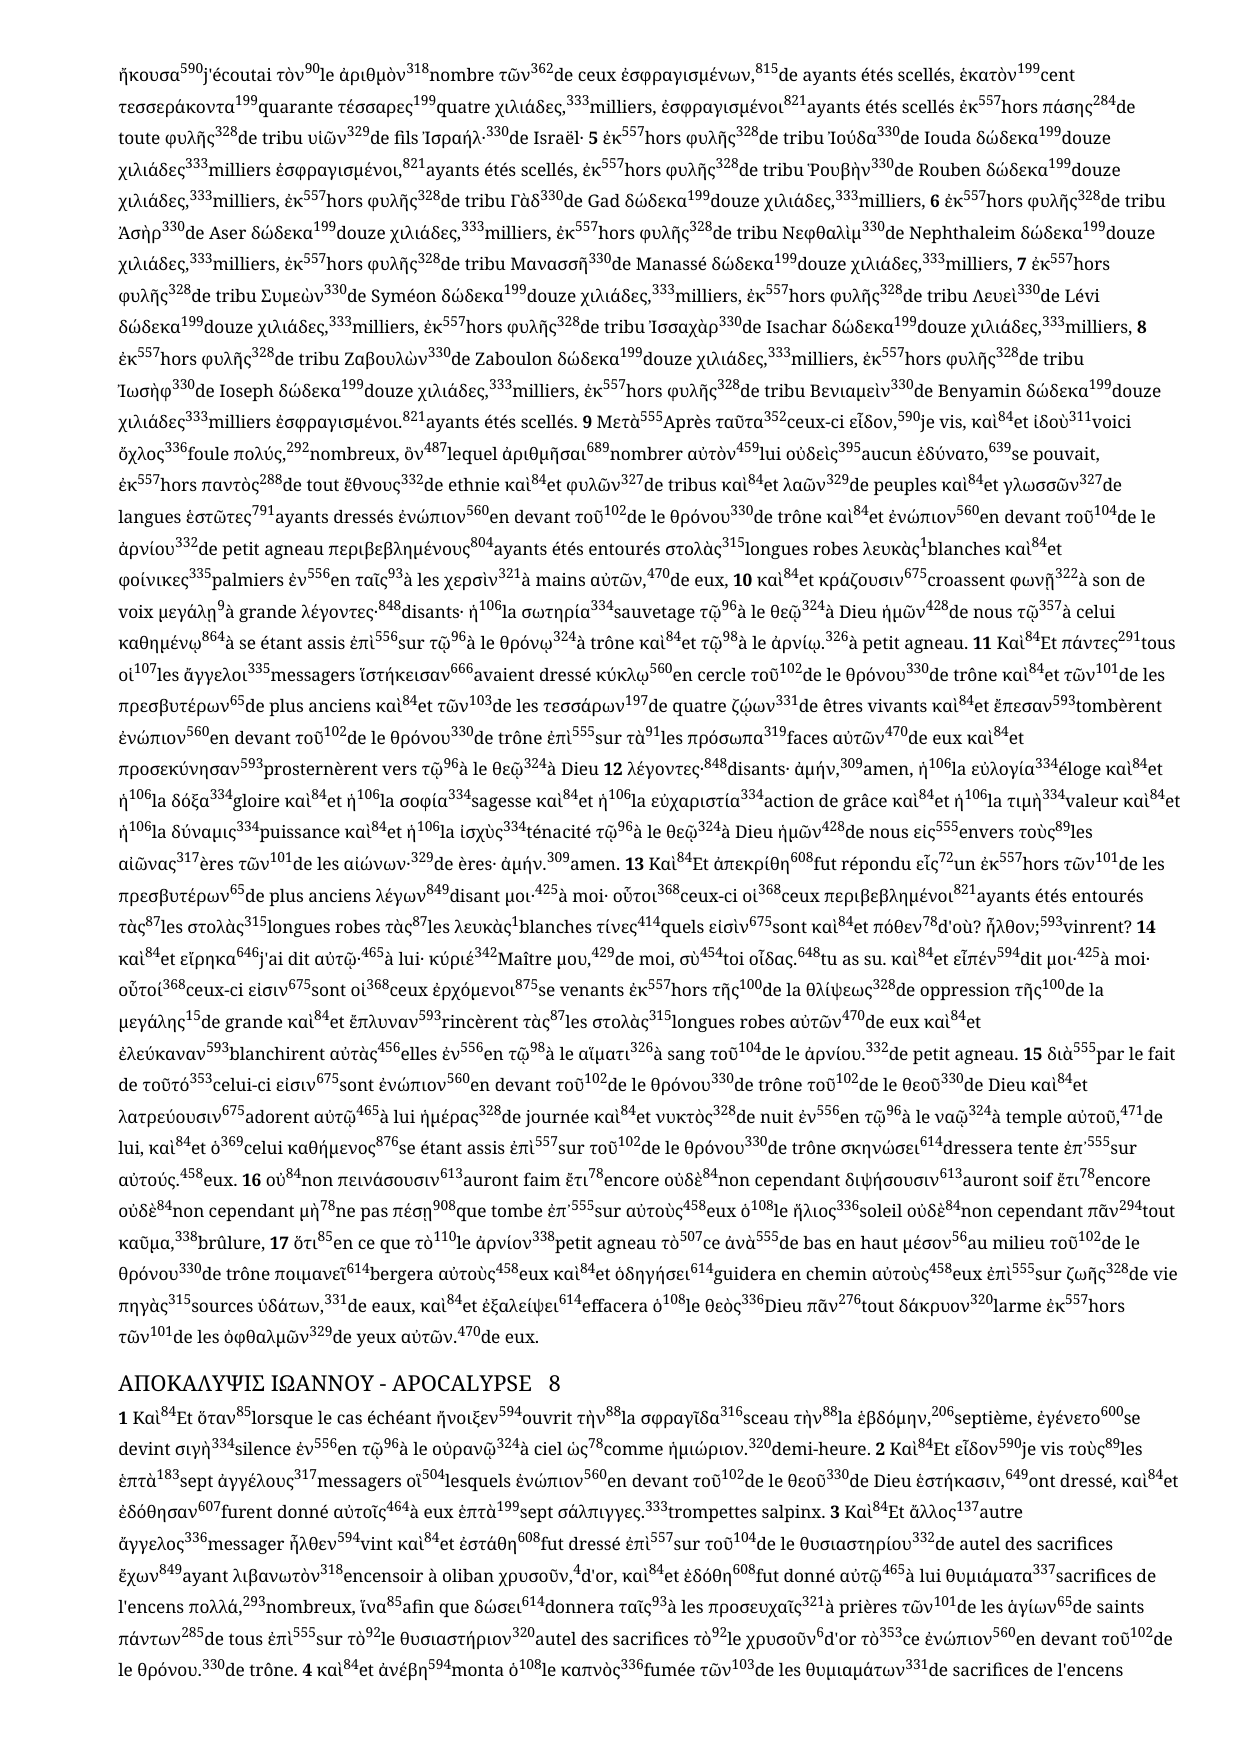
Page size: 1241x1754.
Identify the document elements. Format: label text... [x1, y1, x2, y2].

text 1 Καὶ84Et ὅταν85lorsque le cas échéant ἤνοιξεν594ouvrit τὴν88la σφραγῖδα316sceau τὴν88la ἑβδόμην,206septième, ἐγένετο600se devint σιγὴ334silence ἐν556en τῷ96à le οὐρανῷ324à ciel ὡς78comme ἡμιώριον.320demi-heure. 2 Καὶ84Et εἶδον590je vis τοὺς89les ἑπτὰ183sept ἀγγέλους317messagers οἳ504lesquels ἐνώπιον560en devant τοῦ102de le θεοῦ330de Dieu ἑστήκασιν,649ont dressé, καὶ84et ἐδόθησαν607furent donné αὐτοῖς464à eux ἑπτὰ199sept σάλπιγγες.333trompettes salpinx. 3 Καὶ84Et ἄλλος137autre ἄγγελος336messager ἦλθεν594vint καὶ84et ἐστάθη608fut dressé ἐπὶ557sur τοῦ104de le θυσιαστηρίου332de autel des sacrifices ἔχων849ayant λιβανωτὸν318encensoir à oliban χρυσοῦν,4d'or, καὶ84et ἐδόθη608fut donné αὐτῷ465à lui θυμιάματα337sacrifices de l'encens πολλά,293nombreux, ἵνα85afin que δώσει614donnera ταῖς93à les προσευχαῖς321à prières τῶν101de les ἁγίων65de saints πάντων285de tous ἐπὶ555sur τὸ92le θυσιαστήριον320autel des sacrifices τὸ92le χρυσοῦν6d'or τὸ353ce ἐνώπιον560en devant τοῦ102de le θρόνου.330de trône. 4 καὶ84et ἀνέβη594monta ὁ108le καπνὸς336fumée τῶν103de les θυμιαμάτων331de sacrifices de l'encens ταῖς93à les προσευχαῖς321à prières τῶν101de les ἁγίων65de saints ἐκ557hors χειρὸς328de main τοῦ102de le ἀγγέλου330de messager ἐνώπιον560en devant τοῦ102de le θεοῦ.330de Dieu. 5 καὶ84et εἴληφεν650a pris ὁ108le ἄγγελος336messager τὸν90le λιβανωτὸν318encensoir à oliban καὶ84et ἐγέμισεν594remplit pleinement αὐτὸν459lui ἐκ557hors τοῦ104de le πυρὸς332de feu τοῦ104de le θυσιαστηρίου332de autel des sacrifices καὶ84et ἔβαλεν594jeta εἰς555envers τὴν88la γῆν,316terre, καὶ84et ἐγένοντο599se devinrent βρονταὶ333tonnerres καὶ84et φωναὶ333sons de voix καὶ84et ἀστραπαὶ333éclairs καὶ84et σεισμός.336séisme. 6 Καὶ84Et οἱ107les ἑπτὰ201sept ἄγγελοι335messagers οἱ368ceux ἔχοντες848ayants τὰς87les ἑπτὰ181sept σάλπιγγας315trompettes salpinx ἡτοίμασαν593préparèrent αὐτοὺς534eux-mêmes ἵνα85afin que σαλπίσωσιν.907que trompettent salpinx. 7 Καὶ84Et ὁ108le πρῶτος72premier ἐσάλπισεν·594trompetta salpinx· καὶ84et ἐγένετο600se devint χάλαζα334grêle καὶ84et πῦρ338feu μεμιγμένα823ayants étés mixés ἐν556en αἵματι326à sang καὶ84et ἐβλήθη608fut jeté εἰς555envers τὴν88la γῆν,316terre, καὶ84et τὸ110le τρίτον74troisième τῆς100de la γῆς328de terre κατεκάη608fut brûlé complètement καὶ84et τὸ110le τρίτον74troisième τῶν103de les δένδρων331de arbres κατεκάη608fut brûlé complètement καὶ84et πᾶς292tout χόρτος336herbe χλωρὸς23vert κατεκάη.608fut brûlé complètement. 8 Καὶ84Et ὁ108le δεύτερος218deuxième ἄγγελος336messager ἐσάλπισεν·594trompetta salpinx· καὶ84et ὡς85comme ὄρος338montagne μέγα25grand πυρὶ326à feu καιόμενον902étant allumé ἐβλήθη608fut jeté εἰς555envers τὴν88la θάλασσαν,316mer, καὶ84et ἐγένετο600se devint τὸ110le τρίτον74troisième τῆς100de la θαλάσσης328de mer αἷμα338sang 9 καὶ84et ἀπέθανεν594mourut loin τὸ110le τρίτον74troisième τῶν103de les κτισμάτων331de créatures τῶν364de ces ἐν556en τῇ94à la θαλάσσῃ322à mer τὰ370ces ἔχοντα850ayants ψυχὰς315âmes καὶ84et τὸ110le τρίτον74troisième τῶν103de les πλοίων331de navires διεφθάρησαν.607furent corrompu à travers. 10 Καὶ84Et ὁ108le τρίτος218troisième ἄγγελος336messager ἐσάλπισεν·594trompetta salpinx· καὶ84et ἔπεσεν594tomba ἐκ557hors τοῦ102de le οὐρανοῦ330de ciel ἀστὴρ336étoile μέγας23grand καιόμενος900étant allumé ὡς85comme λαμπὰς334lampe καὶ84et ἔπεσεν594tomba ἐπὶ555sur τὸ92le τρίτον56troisième τῶν101de les ποταμῶν329de fleuves καὶ84et ἐπὶ555sur τὰς87les πηγὰς315sources τῶν103de les ὑδάτων,331de eaux, 11 καὶ84et τὸ110le ὄνομα338nom τοῦ102de le ἀστέρος330de étoile λέγεται688est dit ὁ369celui Ἄψινθος,334Absinthe, καὶ84et ἐγένετο600se devint τὸ110le τρίτον74troisième τῶν103de les ὑδάτων331de eaux εἰς555envers ἄψινθον316absinthe καὶ84et πολλοὶ394nombreux τῶν101de les ἀνθρώπων329de êtres humains ἀπέθανον593moururent loin ἐκ557hors τῶν103de les ὑδάτων331de eaux ὅτι85en ce que ἐπικράνθησαν.607furent amertumé. 12 Καὶ84Et ὁ108le τέταρτος218quatrième ἄγγελος336messager ἐσάλπισεν·594trompetta salpinx· καὶ84et ἐπλήγη608fut heurté τὸ110le τρίτον74troisième τοῦ102de le ἡλίου330de soleil καὶ84et τὸ110le τρίτον74troisième τῆς100de la σελήνης328de lune καὶ84et τὸ110le τρίτον74troisième τῶν101de les ἀστέρων,329de étoiles, ἵνα85afin que σκοτισθῇ920que soit ténébré τὸ110le τρίτον74troisième αὐτῶν470de eux καὶ84et ἡ106la ἡμέρα334journée μὴ78ne pas φάνῃ908que apparaisse en lumière τὸ110le τρίτον74troisième αὐτῆς469de elle καὶ84et ἡ106la νὺξ334nuit ὁμοίως.78semblablement. 13 Καὶ84Et εἶδον,590je vis, καὶ84et ἤκουσα590j'écoutai ἑνὸς196de un ἀετοῦ330de aigle πετομένου870de se volant ἐν556en μεσουρανήματι326à milieu du ciel λέγοντος843de disant φωνῇ322à son de voix μεγάλῃ·9à grande· οὐαὶ309Ouai οὐαὶ309Ouai οὐαὶ309Ouai τοὺς350ceux κατοικοῦντας830établissants maison d'habitation ἐπὶ557sur τῆς100de la γῆς328de terre ἐκ557hors τῶν99de les λοιπῶν129de restantes φωνῶν327de sons de voix τῆς100de la σάλπιγγος328de trompette salpinx τῶν101de les τριῶν195de trois ἀγγέλων329de messagers τῶν362de ceux μελλόντων842de imminants σαλπίζειν.698trompetter salpinx. [118, 1402, 1181, 1682]
text 1 Μετὰ555Après τοῦτο353celui-ci εἶδον590je vis τέσσαρας183quatre ἀγγέλους317messagers ἑστῶτας778ayants dressés ἐπὶ555sur τὰς87les τέσσαρας181quatre γωνίας315coins τῆς100de la γῆς,328de terre, κρατοῦντας830saisissants avec force τοὺς89les τέσσαρας183quatre ἀνέμους317vents τῆς100de la γῆς328de terre ἵνα85afin que μὴ84ne pas πνέῃ930que souffle ἄνεμος336vent ἐπὶ557sur τῆς100de la γῆς328de terre μήτε84et ni ἐπὶ557sur τῆς100de la θαλάσσης328de mer μήτε84et ni ἐπὶ555sur πᾶν276tout δένδρον.320arbre. 2 Καὶ84Et εἶδον590je vis ἄλλον120autre ἄγγελον318messager ἀναβαίνοντα831montant ἀπὸ557au loin ἀνατολῆς328de levant ἡλίου330de soleil ἔχοντα831ayant σφραγῖδα316sceau θεοῦ330de Dieu ζῶντος,843de vivant, καὶ84et ἔκραξεν594croassa φωνῇ322à son de voix μεγάλῃ9à grande τοῖς95à les τέσσαρσιν189à quatre ἀγγέλοις323à messagers οἷς492à lesquels ἐδόθη608fut donné αὐτοῖς464à eux ἀδικῆσαι689faire injustice τὴν88la γῆν316terre καὶ84et τὴν88la θάλασσαν316mer 3 λέγων·849disant· μὴ78ne pas ἀδικήσητε905que vous fassiez injustice τὴν88la γῆν316terre μήτε84et ni τὴν88la θάλασσαν316mer μήτε84et ni τὰ91les δένδρα,319arbres, ἄχρι85jusqu'à l'extrémité σφραγίσωμεν903que nous scellions τοὺς89les δούλους317mâles esclaves τοῦ102de le θεοῦ330de Dieu ἡμῶν428de nous ἐπὶ557sur τῶν103de les μετώπων331de fronts αὐτῶν.470de eux. 4 Καὶ84Et ἤκουσα590j'écoutai τὸν90le ἀριθμὸν318nombre τῶν362de ceux ἐσφραγισμένων,815de ayants étés scellés, ἑκατὸν199cent τεσσεράκοντα199quarante τέσσαρες199quatre χιλιάδες,333milliers, ἐσφραγισμένοι821ayants étés scellés ἐκ557hors πάσης284de toute φυλῆς328de tribu υἱῶν329de fils Ἰσραήλ·330de Israël· 5 ἐκ557hors φυλῆς328de tribu Ἰούδα330de Iouda δώδεκα199douze χιλιάδες333milliers ἐσφραγισμένοι,821ayants étés scellés, ἐκ557hors φυλῆς328de tribu Ῥουβὴν330de Rouben δώδεκα199douze χιλιάδες,333milliers, ἐκ557hors φυλῆς328de tribu Γὰδ330de Gad δώδεκα199douze χιλιάδες,333milliers, 6 ἐκ557hors φυλῆς328de tribu Ἀσὴρ330de Aser δώδεκα199douze χιλιάδες,333milliers, ἐκ557hors φυλῆς328de tribu Νεφθαλὶμ330de Nephthaleim δώδεκα199douze χιλιάδες,333milliers, ἐκ557hors φυλῆς328de tribu Μανασσῆ330de Manassé δώδεκα199douze χιλιάδες,333milliers, 7 ἐκ557hors φυλῆς328de tribu Συμεὼν330de Syméon δώδεκα199douze χιλιάδες,333milliers, ἐκ557hors φυλῆς328de tribu Λευεὶ330de Lévi δώδεκα199douze χιλιάδες,333milliers, ἐκ557hors φυλῆς328de tribu Ἰσσαχὰρ330de Isachar δώδεκα199douze χιλιάδες,333milliers, 8 ἐκ557hors φυλῆς328de tribu Ζαβουλὼν330de Zaboulon δώδεκα199douze χιλιάδες,333milliers, ἐκ557hors φυλῆς328de tribu Ἰωσὴφ330de Ioseph δώδεκα199douze χιλιάδες,333milliers, ἐκ557hors φυλῆς328de tribu Βενιαμεὶν330de Benyamin δώδεκα199douze χιλιάδες333milliers ἐσφραγισμένοι.821ayants étés scellés. 9 Μετὰ555Après ταῦτα352ceux-ci εἶδον,590je vis, καὶ84et ἰδοὺ311voici ὄχλος336foule πολύς,292nombreux, ὃν487lequel ἀριθμῆσαι689nombrer αὐτὸν459lui οὐδεὶς395aucun ἐδύνατο,639se pouvait, ἐκ557hors παντὸς288de tout ἔθνους332de ethnie καὶ84et φυλῶν327de tribus καὶ84et λαῶν329de peuples καὶ84et γλωσσῶν327de langues ἑστῶτες791ayants dressés ἐνώπιον560en devant τοῦ102de le θρόνου330de trône καὶ84et ἐνώπιον560en devant τοῦ104de le ἀρνίου332de petit agneau περιβεβλημένους804ayants étés entourés στολὰς315longues robes λευκὰς1blanches καὶ84et φοίνικες335palmiers ἐν556en ταῖς93à les χερσὶν321à mains αὐτῶν,470de eux, 10 καὶ84et κράζουσιν675croassent φωνῇ322à son de voix μεγάλῃ9à grande λέγοντες·848disants· ἡ106la σωτηρία334sauvetage τῷ96à le θεῷ324à Dieu ἡμῶν428de nous τῷ357à celui καθημένῳ864à se étant assis ἐπὶ556sur τῷ96à le θρόνῳ324à trône καὶ84et τῷ98à le ἀρνίῳ.326à petit agneau. 11 Καὶ84Et πάντες291tous οἱ107les ἄγγελοι335messagers ἵστήκεισαν666avaient dressé κύκλῳ560en cercle τοῦ102de le θρόνου330de trône καὶ84et τῶν101de les πρεσβυτέρων65de plus anciens καὶ84et τῶν103de les τεσσάρων197de quatre ζῴων331de êtres vivants καὶ84et ἔπεσαν593tombèrent ἐνώπιον560en devant τοῦ102de le θρόνου330de trône ἐπὶ555sur τὰ91les πρόσωπα319faces αὐτῶν470de eux καὶ84et προσεκύνησαν593prosternèrent vers τῷ96à le θεῷ324à Dieu 12 λέγοντες·848disants· ἀμήν,309amen, ἡ106la εὐλογία334éloge καὶ84et ἡ106la δόξα334gloire καὶ84et ἡ106la σοφία334sagesse καὶ84et ἡ106la εὐχαριστία334action de grâce καὶ84et ἡ106la τιμὴ334valeur καὶ84et ἡ106la δύναμις334puissance καὶ84et ἡ106la ἰσχὺς334ténacité τῷ96à le θεῷ324à Dieu ἡμῶν428de nous εἰς555envers τοὺς89les αἰῶνας317ères τῶν101de les αἰώνων·329de ères· ἀμήν.309amen. 13 Καὶ84Et ἀπεκρίθη608fut répondu εἷς72un ἐκ557hors τῶν101de les πρεσβυτέρων65de plus anciens λέγων849disant μοι·425à moi· οὗτοι368ceux-ci οἱ368ceux περιβεβλημένοι821ayants étés entourés τὰς87les στολὰς315longues robes τὰς87les λευκὰς1blanches τίνες414quels εἰσὶν675sont καὶ84et πόθεν78d'où? ἦλθον;593vinrent? 14 καὶ84et εἴρηκα646j'ai dit αὐτῷ·465à lui· κύριέ342Maître μου,429de moi, σὺ454toi οἶδας.648tu as su. καὶ84et εἶπέν594dit μοι·425à moi· οὗτοί368ceux-ci εἰσιν675sont οἱ368ceux ἐρχόμενοι875se venants ἐκ557hors τῆς100de la θλίψεως328de oppression τῆς100de la μεγάλης15de grande καὶ84et ἔπλυναν593rincèrent τὰς87les στολὰς315longues robes αὐτῶν470de eux καὶ84et ἐλεύκαναν593blanchirent αὐτὰς456elles ἐν556en τῷ98à le αἵματι326à sang τοῦ104de le ἀρνίου.332de petit agneau. 15 διὰ555par le fait de τοῦτό353celui-ci εἰσιν675sont ἐνώπιον560en devant τοῦ102de le θρόνου330de trône τοῦ102de le θεοῦ330de Dieu καὶ84et λατρεύουσιν675adorent αὐτῷ465à lui ἡμέρας328de journée καὶ84et νυκτὸς328de nuit ἐν556en τῷ96à le ναῷ324à temple αὐτοῦ,471de lui, καὶ84et ὁ369celui καθήμενος876se étant assis ἐπὶ557sur τοῦ102de le θρόνου330de trône σκηνώσει614dressera tente ἐπ᾽555sur αὐτούς.458eux. 16 οὐ84non πεινάσουσιν613auront faim ἔτι78encore οὐδὲ84non cependant διψήσουσιν613auront soif ἔτι78encore οὐδὲ84non cependant μὴ78ne pas πέσῃ908que tombe ἐπ᾽555sur αὐτοὺς458eux ὁ108le ἥλιος336soleil οὐδὲ84non cependant πᾶν294tout καῦμα,338brûlure, 17 ὅτι85en ce que τὸ110le ἀρνίον338petit agneau τὸ507ce ἀνὰ555de bas en haut μέσον56au milieu τοῦ102de le θρόνου330de trône ποιμανεῖ614bergera αὐτοὺς458eux καὶ84et ὁδηγήσει614guidera en chemin αὐτοὺς458eux ἐπὶ555sur ζωῆς328de vie πηγὰς315sources ὑδάτων,331de eaux, καὶ84et ἐξαλείψει614effacera ὁ108le θεὸς336Dieu πᾶν276tout δάκρυον320larme ἐκ557hors τῶν101de les ὀφθαλμῶν329de yeux αὐτῶν.470de eux. [118, 59, 1181, 1349]
text ΑΠΟΚΑΛΥΨΙΣ ΙΩΑΝΝΟΥ - APOCALYPSE 8 [118, 1368, 1181, 1397]
